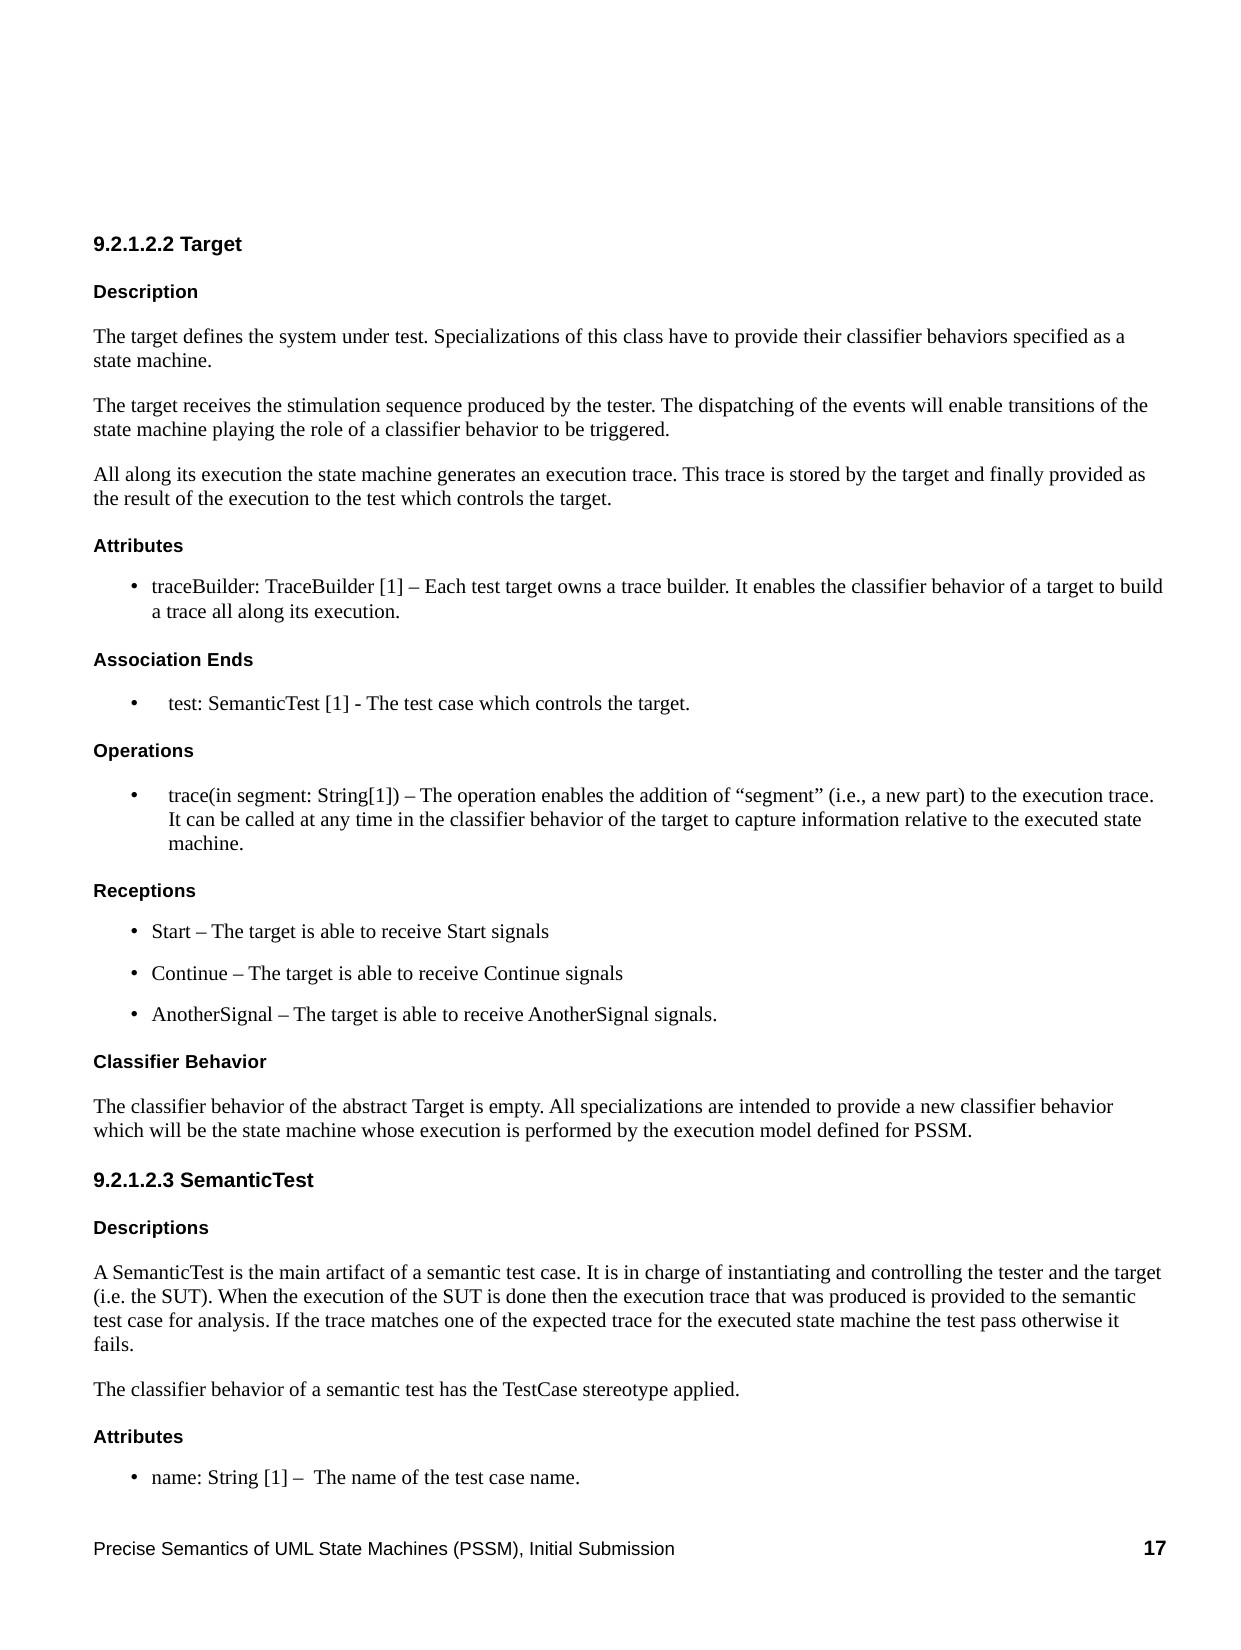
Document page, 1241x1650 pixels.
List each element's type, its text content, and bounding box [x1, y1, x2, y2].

text A SemanticTest is the main artifact of a semantic test case. It is in charge of instantiating and controlling the tester and the target (i.e. the SUT). When the execution of the SUT is done then the execution trace that was produced is provided to the semantic test case for analysis. If the trace matches one of the expected trace for the executed state machine the test pass otherwise it fails. [93, 1260, 1164, 1356]
text All along its execution the state machine generates an execution trace. This trace is stored by the target and finally provided as the result of the execution to the test which controls the target. [93, 462, 1164, 510]
text The classifier behavior of the abstract Target is empty. All specializations are intended to provide a new classifier behavior which will be the state machine whose execution is performed by the execution model defined for PSSM. [93, 1094, 1164, 1142]
subtitle Operations [93, 740, 1164, 762]
text The target defines the system under test. Specializations of this class have to provide their classifier behaviors specified as a state machine. [93, 324, 1164, 372]
subtitle Attributes [93, 535, 1164, 557]
subtitle Classifier Behavior [93, 1051, 1164, 1073]
subtitle Description [93, 281, 1164, 303]
list test: SemanticTest [1] - The test case which controls the target. [131, 691, 1164, 715]
text The classifier behavior of a semantic test has the TestCase stereotype applied. [93, 1377, 1164, 1401]
list Continue – The target is able to receive Continue signals [131, 960, 1164, 985]
list trace(in segment: String[1]) – The operation enables the addition of “segment” (i.e., a new part) to the execution trace. It can be called at any time in the classifier behavior of the target to capture information relative to the executed state machine. [131, 783, 1164, 855]
subtitle Target [93, 231, 1164, 256]
subtitle Association Ends [93, 648, 1164, 670]
subtitle Descriptions [93, 1217, 1164, 1239]
list Start – The target is able to receive Start signals [131, 918, 1164, 943]
subtitle SemanticTest [93, 1167, 1164, 1192]
subtitle Attributes [93, 1426, 1164, 1448]
list name: String [1] – The name of the test case name. [131, 1464, 1164, 1489]
list AnotherSignal – The target is able to receive AnotherSignal signals. [131, 1001, 1164, 1026]
text The target receives the stimulation sequence produced by the tester. The dispatching of the events will enable transitions of the state machine playing the role of a classifier behavior to be triggered. [93, 393, 1164, 441]
list traceBuilder: TraceBuilder [1] – Each test target owns a trace builder. It enables the classifier behavior of a target to build a trace all along its execution. [131, 573, 1164, 623]
subtitle Receptions [93, 880, 1164, 901]
